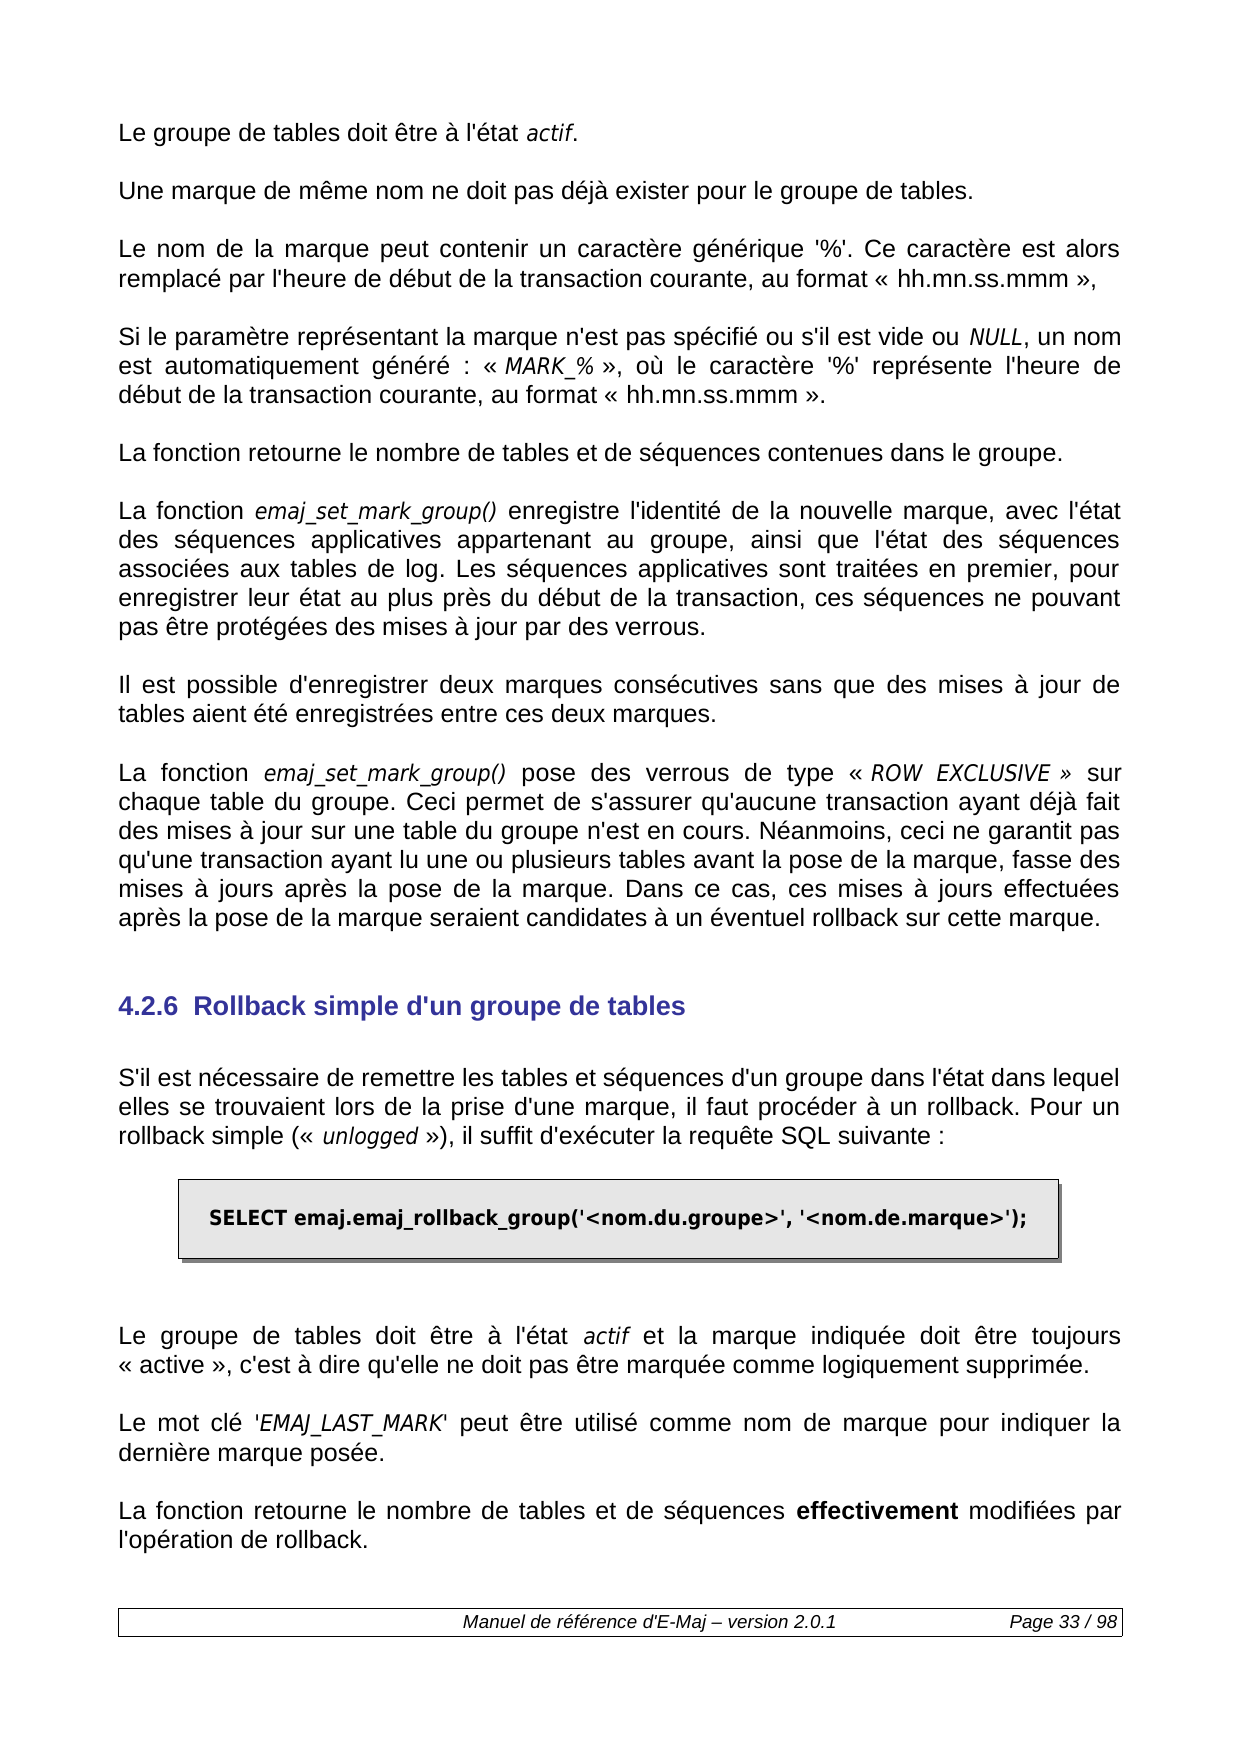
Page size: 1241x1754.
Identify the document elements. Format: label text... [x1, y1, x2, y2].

text SELECT emaj.emaj_rollback_group('<nom.du.groupe>', '<nom.de.marque>'); [179, 1203, 1058, 1228]
text Il est possible d'enregistrer deux marques consécutives sans que des mises à jour de tables aient été enregistrées entre ces deux marques. [118, 670, 1122, 728]
text La fonction emaj_set_mark_group() pose des verrous de type « ROW EXCLUSIVE » sur chaque table du groupe. Ceci permet de s'assurer qu'aucune transaction ayant déjà fait des mises à jour sur une table du groupe n'est en cours. Néanmoins, ceci ne garantit pas qu'une transaction ayant lu une ou plusieurs tables avant la pose de la marque, fasse des mises à jours après la pose de la marque. Dans ce cas, ces mises à jours effectuées après la pose de la marque seraient candidates à un éventuel rollback sur cette marque. [118, 757, 1122, 932]
text Une marque de même nom ne doit pas déjà exister pour le groupe de tables. [118, 176, 1122, 205]
text Le nom de la marque peut contenir un caractère générique '%'. Ce caractère est alors remplacé par l'heure de début de la transaction courante, au format « hh.mn.ss.mmm », [118, 234, 1122, 292]
text La fonction retourne le nombre de tables et de séquences effectivement modifiées par l'opération de rollback. [118, 1496, 1122, 1554]
text Le groupe de tables doit être à l'état actif et la marque indiquée doit être toujours « active », c'est à dire qu'elle ne doit pas être marquée comme logiquement supprimée. [118, 1321, 1122, 1379]
text La fonction retourne le nombre de tables et de séquences contenues dans le groupe. [118, 438, 1122, 467]
text La fonction emaj_set_mark_group() enregistre l'identité de la nouvelle marque, avec l'état des séquences applicatives appartenant au groupe, ainsi que l'état des séquences associées aux tables de log. Les séquences applicatives sont traitées en premier, pour enregistrer leur état au plus près du début de la transaction, ces séquences ne pouvant pas être protégées des mises à jour par des verrous. [118, 496, 1122, 641]
subtitle Rollback simple d'un groupe de tables [118, 990, 1122, 1021]
text Le mot clé 'EMAJ_LAST_MARK' peut être utilisé comme nom de marque pour indiquer la dernière marque posée. [118, 1408, 1122, 1466]
text Le groupe de tables doit être à l'état actif. [118, 118, 1122, 147]
text Si le paramètre représentant la marque n'est pas spécifié ou s'il est vide ou NULL, un nom est automatiquement généré : « MARK_% », où le caractère '%' représente l'heure de début de la transaction courante, au format « hh.mn.ss.mmm ». [118, 322, 1122, 409]
text S'il est nécessaire de remettre les tables et séquences d'un groupe dans l'état dans lequel elles se trouvaient lors de la prise d'une marque, il faut procéder à un rollback. Pour un rollback simple (« unlogged »), il suffit d'exécuter la requête SQL suivante : [118, 1063, 1122, 1150]
